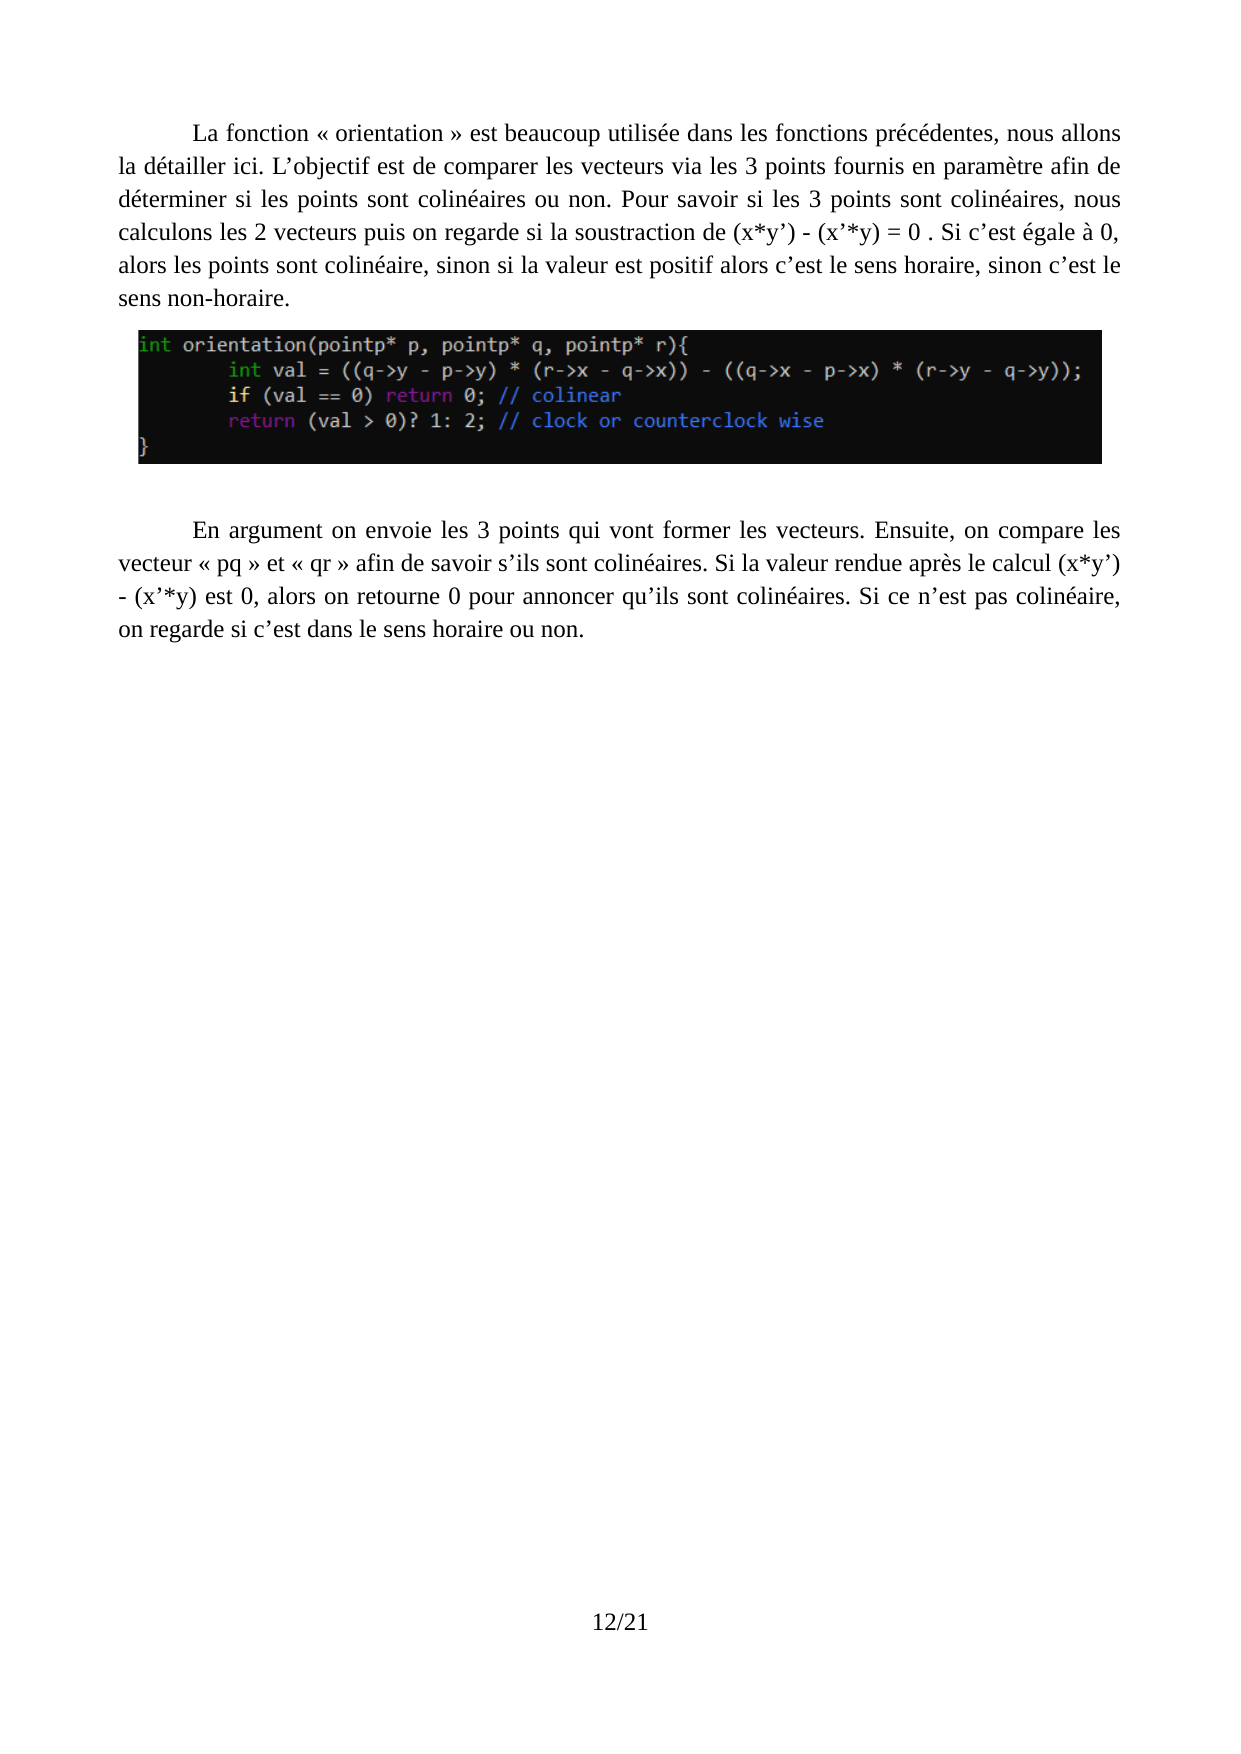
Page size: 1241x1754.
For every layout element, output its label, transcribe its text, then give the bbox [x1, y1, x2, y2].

text En argument on envoie les 3 points qui vont former les vecteurs. Ensuite, on compare les vecteur « pq » et « qr » afin de savoir s’ils sont colinéaires. Si la valeur rendue après le calcul (x*y’) - (x’*y) est 0, alors on retourne 0 pour annoncer qu’ils sont colinéaires. Si ce n’est pas colinéaire, on regarde si c’est dans le sens horaire ou non. [118, 515, 1122, 643]
picture [138, 330, 1102, 464]
text La fonction « orientation » est beaucoup utilisée dans les fonctions précédentes, nous allons la détailler ici. L’objectif est de comparer les vecteurs via les 3 points fournis en paramètre afin de déterminer si les points sont colinéaires ou non. Pour savoir si les 3 points sont colinéaires, nous calculons les 2 vecteurs puis on regarde si la soustraction de (x*y’) - (x’*y) = 0 . Si c’est égale à 0, alors les points sont colinéaire, sinon si la valeur est positif alors c’est le sens horaire, sinon c’est le sens non-horaire. [118, 118, 1122, 312]
